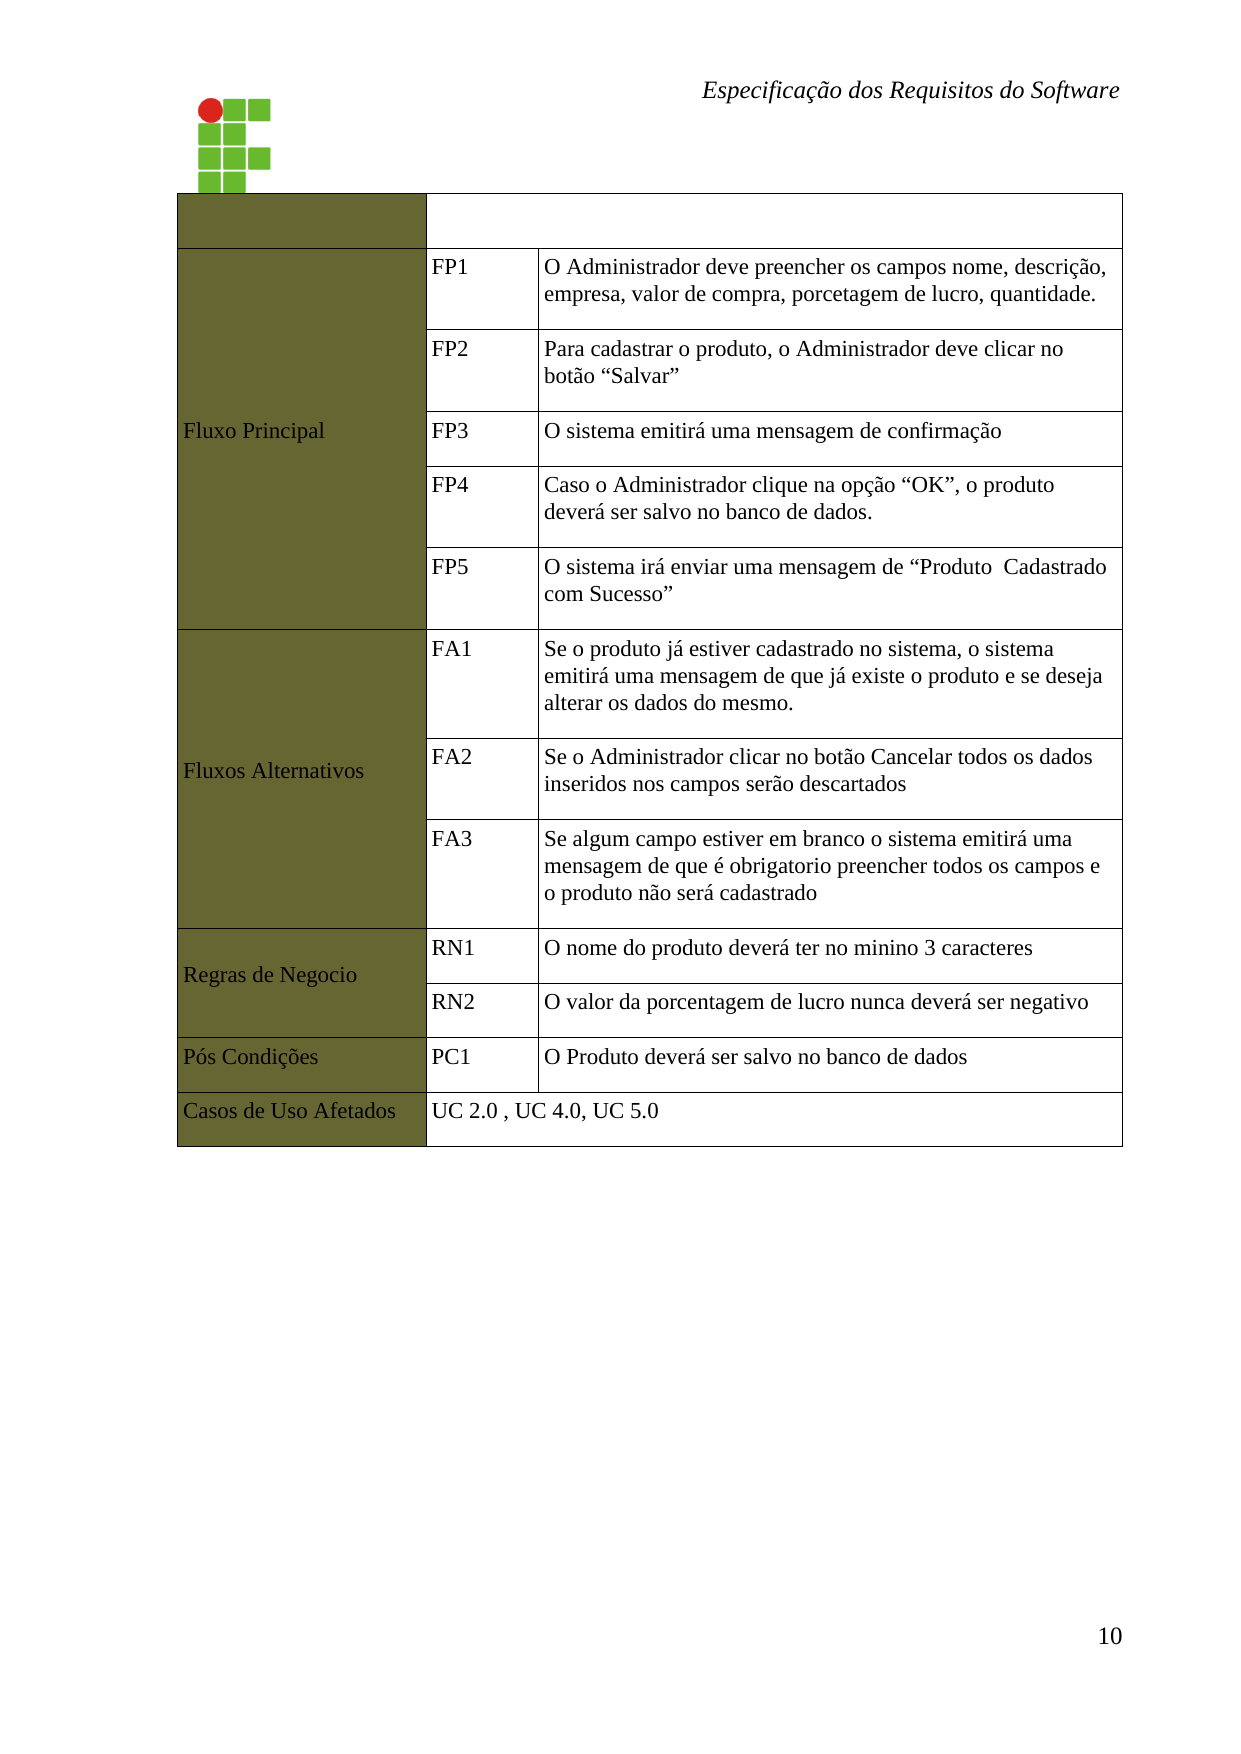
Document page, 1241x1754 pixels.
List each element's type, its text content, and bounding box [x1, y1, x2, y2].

table_cell O Administrador deve preencher os campos nome, descrição, empresa, valor de compra, porcetagem de lucro, quantidade. [539, 249, 1122, 329]
table_cell Se o Administrador clicar no botão Cancelar todos os dados inseridos nos campos serão descartados [539, 739, 1122, 819]
table_cell Fluxos Alternativos [178, 630, 426, 928]
table_cell Para cadastrar o produto, o Administrador deve clicar no botão “Salvar” [539, 330, 1122, 411]
table_cell O nome do produto deverá ter no minino 3 caracteres [539, 929, 1122, 983]
table_cell FP2 [427, 330, 538, 411]
picture [195, 98, 271, 193]
table_cell FP3 [427, 412, 538, 466]
table_cell O valor da porcentagem de lucro nunca deverá ser negativo [539, 984, 1122, 1037]
table_cell PC1 [427, 1038, 538, 1092]
table_cell Caso o Administrador clique na opção “OK”, o produto deverá ser salvo no banco de dados. [539, 467, 1122, 547]
table_cell FA2 [427, 739, 538, 819]
table_cell FP5 [427, 548, 538, 629]
table_cell UC 2.0 , UC 4.0, UC 5.0 [427, 1093, 1122, 1146]
table_cell Casos de Uso Afetados [178, 1093, 426, 1146]
table_cell Pós Condições [178, 1038, 426, 1092]
table_cell Fluxo Principal [178, 249, 426, 629]
table_cell FP4 [427, 467, 538, 547]
table_cell Se o produto já estiver cadastrado no sistema, o sistema emitirá uma mensagem de que já existe o produto e se deseja alterar os dados do mesmo. [539, 630, 1122, 738]
table_cell FP1 [427, 249, 538, 329]
table_cell [178, 194, 426, 248]
table_cell O sistema emitirá uma mensagem de confirmação [539, 412, 1122, 466]
table_cell O sistema irá enviar uma mensagem de “Produto Cadastrado com Sucesso” [539, 548, 1122, 629]
table_cell RN2 [427, 984, 538, 1037]
table_cell RN1 [427, 929, 538, 983]
table_cell Se algum campo estiver em branco o sistema emitirá uma mensagem de que é obrigatorio preencher todos os campos e o produto não será cadastrado [539, 820, 1122, 928]
table_cell Regras de Negocio [178, 929, 426, 1037]
table_cell O Produto deverá ser salvo no banco de dados [539, 1038, 1122, 1092]
table_cell [427, 194, 1122, 248]
table_cell FA1 [427, 630, 538, 738]
table_cell FA3 [427, 820, 538, 928]
